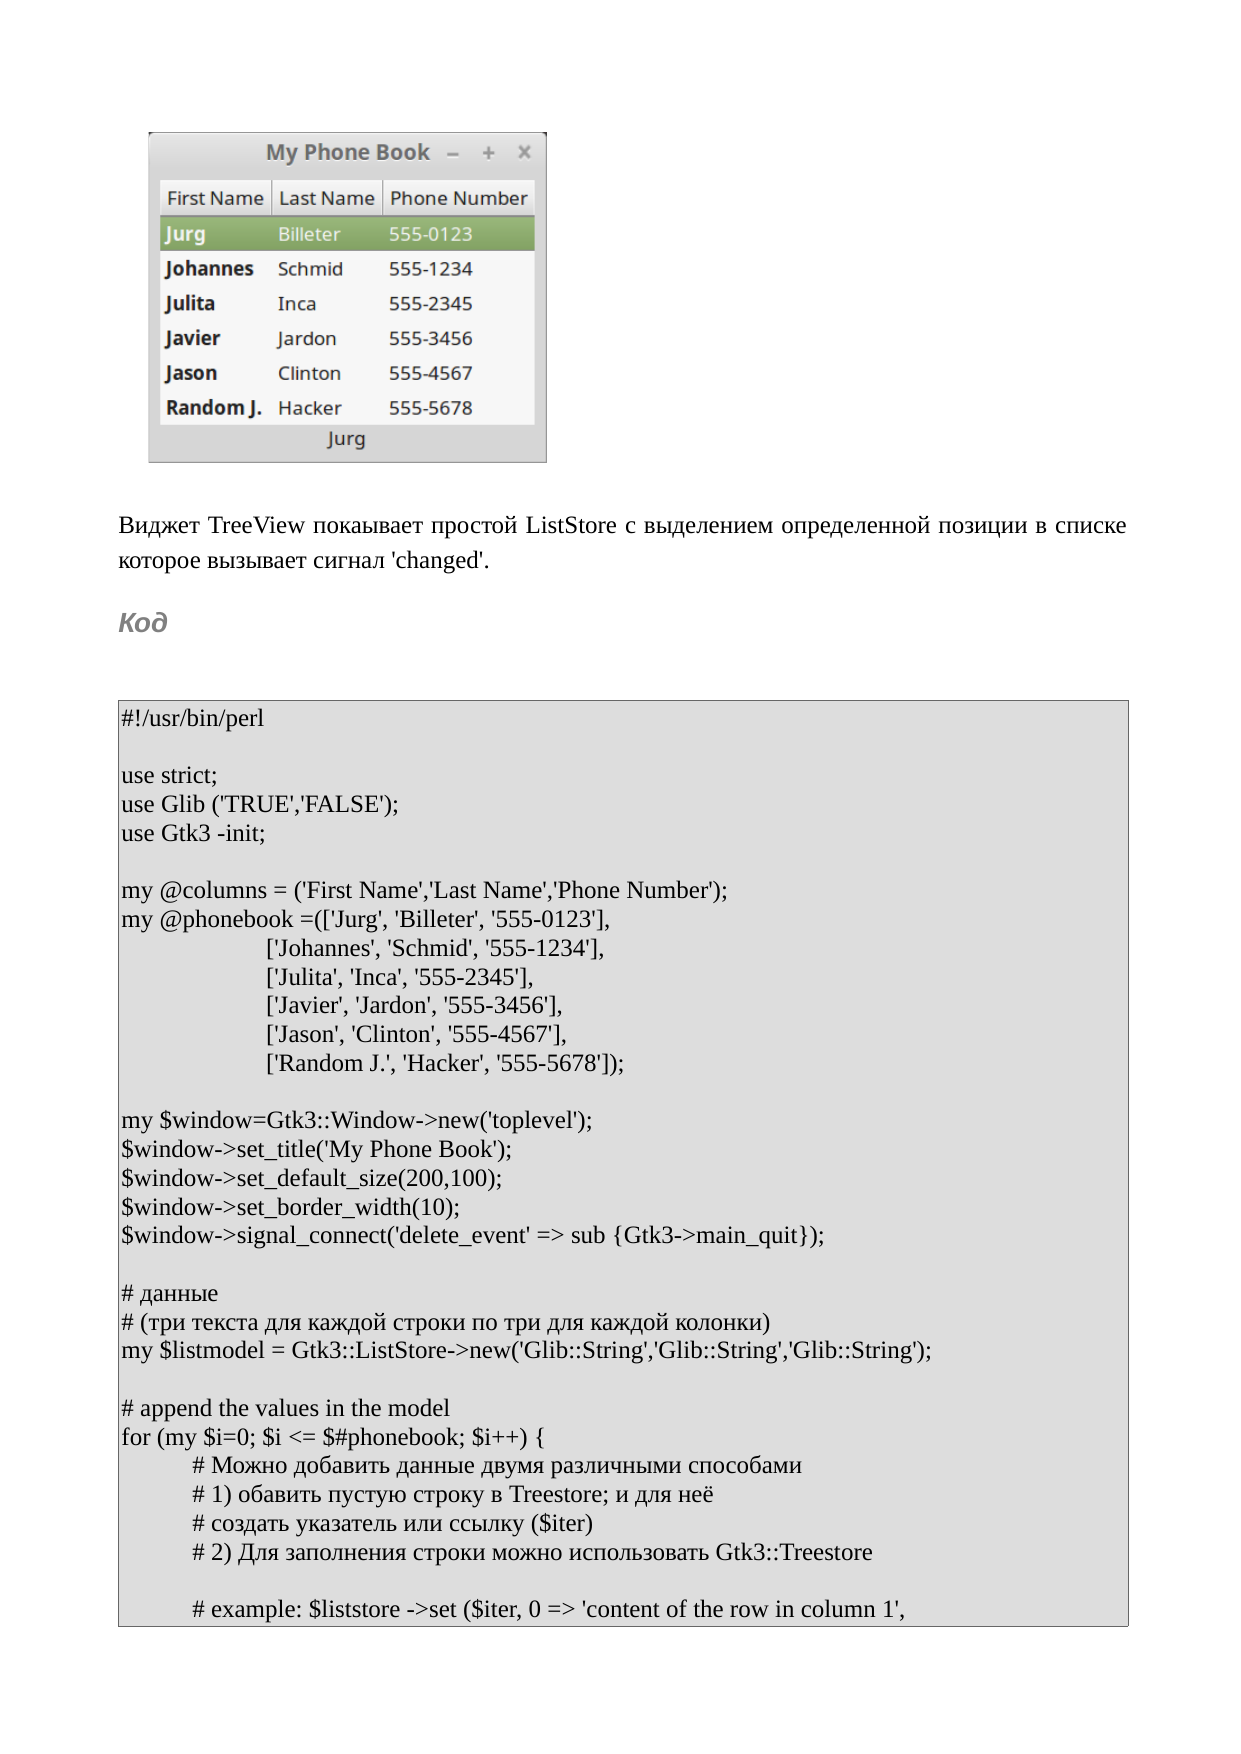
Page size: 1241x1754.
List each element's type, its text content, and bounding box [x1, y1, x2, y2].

text use strict; [119, 758, 1128, 786]
text $window->set_default_size(200,100); [119, 1160, 1128, 1189]
text # 1) обавить пустую строку в Treestore; и для неё [119, 1476, 1128, 1505]
text # append the values in the model [119, 1390, 1128, 1419]
text my $window=Gtk3::Window->new('toplevel'); [119, 1103, 1128, 1131]
text # (три текста для каждой строки по три для каждой колонки) [119, 1304, 1128, 1333]
text ['Johannes', 'Schmid', '555-1234'], [119, 930, 1128, 959]
text use Gtk3 -init; [119, 815, 1128, 844]
text Виджет TreeView покаывает простой ListStore с выделением определенной позиции в списке которое вызывает сигнал 'changed'. [118, 511, 1128, 574]
picture [148, 132, 547, 463]
text # данные [119, 1275, 1128, 1304]
text $window->set_title('My Phone Book'); [119, 1131, 1128, 1160]
text my @phonebook =(['Jurg', 'Billeter', '555-0123'], [119, 901, 1128, 930]
text # создать указатель или ссылку ($iter) [119, 1505, 1128, 1534]
text #!/usr/bin/perl [119, 701, 1128, 729]
text my @columns = ('First Name','Last Name','Phone Number'); [119, 873, 1128, 901]
text # Можно добавить данные двумя различными способами [119, 1448, 1128, 1476]
text $window->set_border_width(10); [119, 1189, 1128, 1218]
text $window->signal_connect('delete_event' => sub {Gtk3->main_quit}); [119, 1218, 1128, 1246]
text for (my $i=0; $i <= $#phonebook; $i++) { [119, 1419, 1128, 1448]
text ['Javier', 'Jardon', '555-3456'], [119, 988, 1128, 1016]
text # 2) Для заполнения строки можно использовать Gtk3::Treestore [119, 1534, 1128, 1563]
text ['Jason', 'Clinton', '555-4567'], [119, 1016, 1128, 1045]
text # example: $liststore ->set ($iter, 0 => 'content of the row in column 1', [119, 1591, 1128, 1626]
subtitle Код [118, 607, 1128, 638]
text my $listmodel = Gtk3::ListStore->new('Glib::String','Glib::String','Glib::String'); [119, 1333, 1128, 1361]
text use Glib ('TRUE','FALSE'); [119, 786, 1128, 815]
text ['Julita', 'Inca', '555-2345'], [119, 959, 1128, 988]
text ['Random J.', 'Hacker', '555-5678']); [119, 1045, 1128, 1074]
